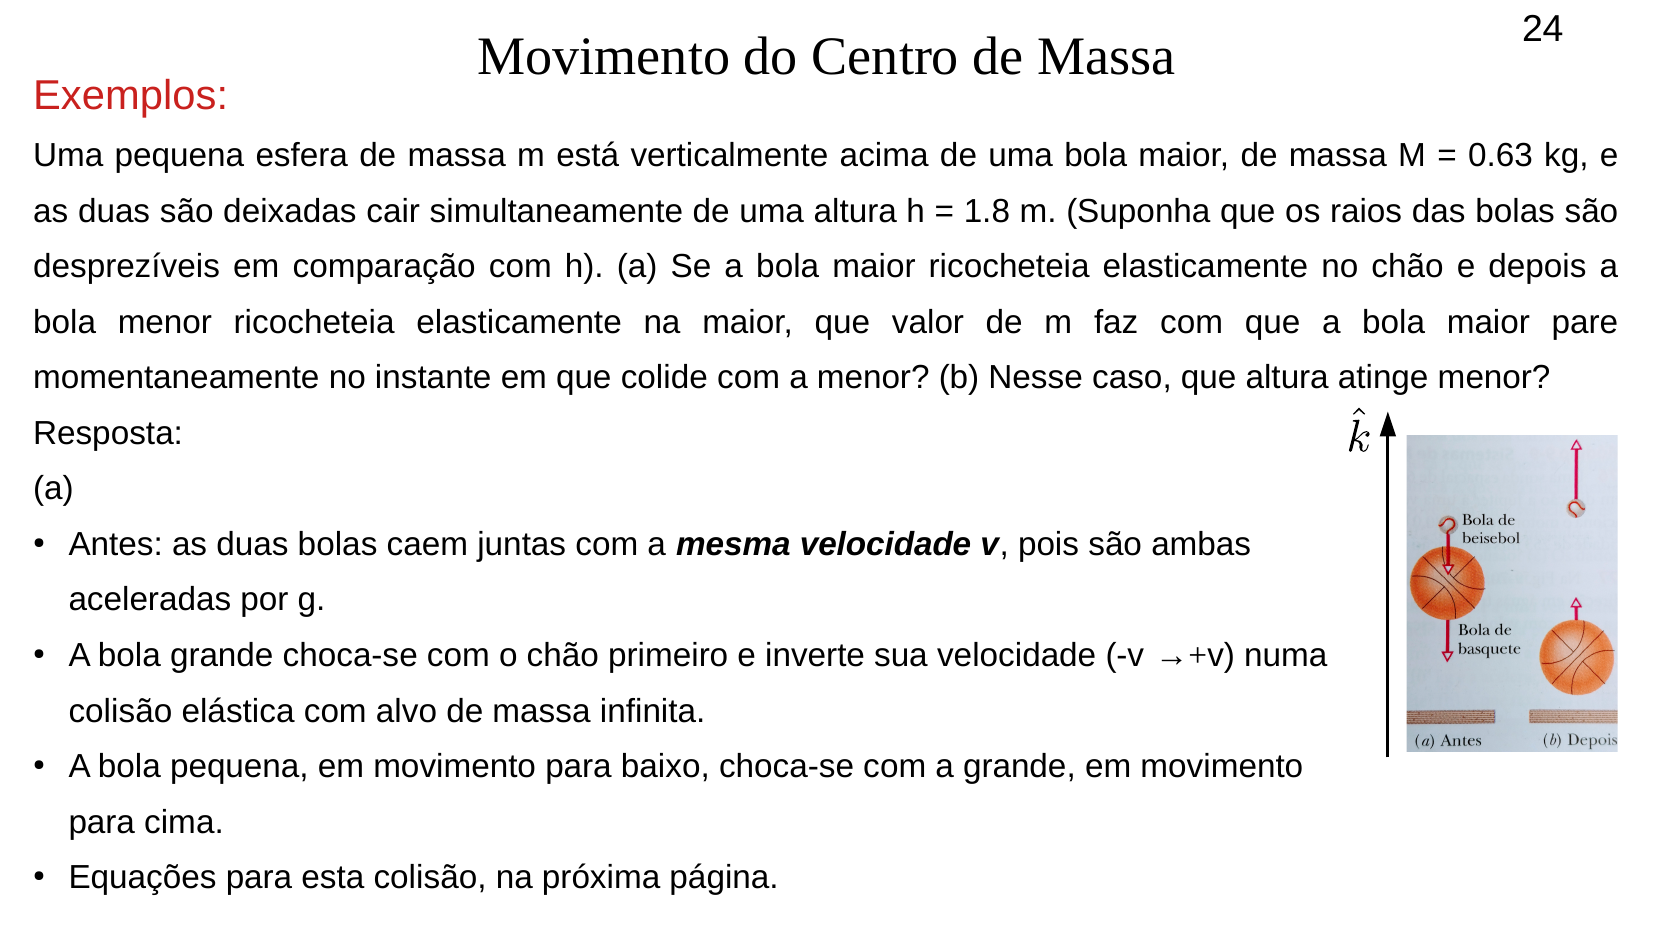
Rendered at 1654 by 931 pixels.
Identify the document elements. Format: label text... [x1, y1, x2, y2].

text_box [1507, 0, 1654, 71]
picture [1346, 407, 1370, 452]
text_box Exemplos: Uma pequena esfera de massa m está verticalmente acima de uma bola maior, de massa M = 0.63 kg, e as duas são deixadas cair simultaneamente de uma altura h = 1.8 m. (Suponha que os raios das bolas são desprezíveis em comparação com h). (a) Se a bola maior ricocheteia elasticamente no chão e depois a bola menor ricocheteia elasticamente na maior, que valor de m faz com que a bola maior pare momentaneamente no instante em que colide com a menor? (b) Nesse caso, que altura atinge menor? Resposta: (a) Antes: as duas bolas caem juntas com a mesma velocidade v, pois são ambas aceleradas por g. A bola grande choca-se com o chão primeiro e inverte sua velocidade (-v →+v) numa colisão elástica com alvo de massa infinita. A bola pequena, em movimento para baixo, choca-se com a grande, em movimento para cima. Equações para esta colisão, na próxima página. [18, 64, 1636, 914]
picture [1406, 435, 1618, 752]
text_box Movimento do Centro de Massa [462, 0, 1192, 94]
